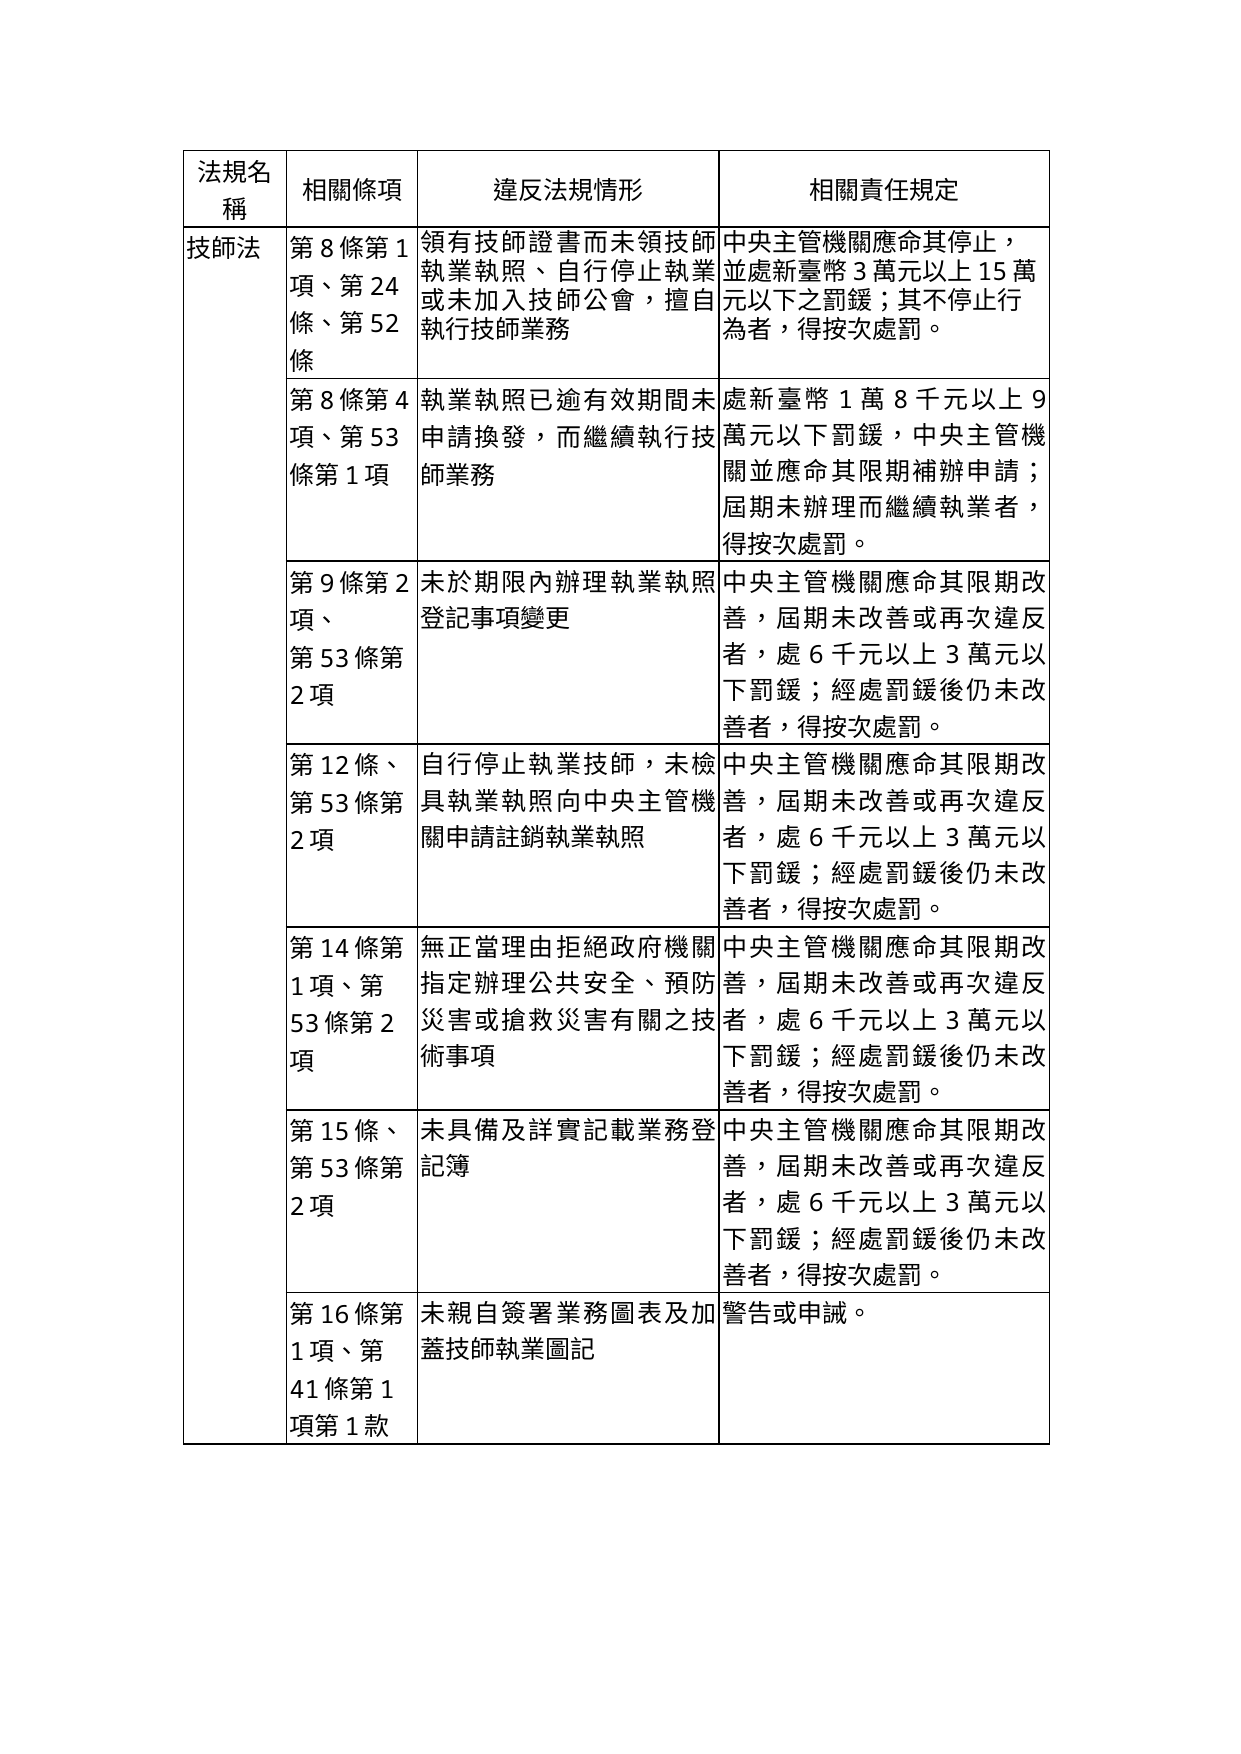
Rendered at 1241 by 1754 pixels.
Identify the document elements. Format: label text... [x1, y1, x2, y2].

table_cell 第12條、 第53條第2項 [287, 745, 417, 926]
table_cell 技師法 [184, 228, 286, 1443]
table_header 相關條項 [287, 151, 417, 226]
table_cell 中央主管機關應命其停止，並處新臺幣3萬元以上15萬元以下之罰鍰；其不停止行為者，得按次處罰。 [720, 228, 1049, 378]
table_cell 中央主管機關應命其限期改善，屆期未改善或再次違反者，處6千元以上3萬元以下罰鍰；經處罰鍰後仍未改善者，得按次處罰。 [720, 745, 1049, 926]
table_cell 領有技師證書而未領技師執業執照、自行停止執業或未加入技師公會，擅自執行技師業務 [418, 228, 718, 378]
table_cell 中央主管機關應命其限期改善，屆期未改善或再次違反者，處6千元以上3萬元以下罰鍰；經處罰鍰後仍未改善者，得按次處罰。 [720, 562, 1049, 743]
table_cell 未於期限內辦理執業執照登記事項變更 [418, 562, 718, 743]
table_cell 無正當理由拒絕政府機關指定辦理公共安全、預防災害或搶救災害有關之技術事項 [418, 928, 718, 1109]
table_cell 第15條、 第53條第2項 [287, 1111, 417, 1292]
table_cell 第9條第2項、 第53條第2項 [287, 562, 417, 743]
table_cell 中央主管機關應命其限期改善，屆期未改善或再次違反者，處6千元以上3萬元以下罰鍰；經處罰鍰後仍未改善者，得按次處罰。 [720, 928, 1049, 1109]
table_header 法規名稱 [184, 151, 286, 226]
table_cell 執業執照已逾有效期間未申請換發，而繼續執行技師業務 [418, 379, 718, 560]
table_cell 未具備及詳實記載業務登記簿 [418, 1111, 718, 1292]
table_cell 第14條第1項、第53條第2項 [287, 928, 417, 1109]
table_header 相關責任規定 [720, 151, 1049, 226]
table_cell 處新臺幣1萬8千元以上9萬元以下罰鍰，中央主管機關並應命其限期補辦申請；屆期未辦理而繼續執業者，得按次處罰。 [720, 379, 1049, 560]
table_cell 第8條第1項、第24條、第52條 [287, 228, 417, 378]
table_cell 未親自簽署業務圖表及加蓋技師執業圖記 [418, 1293, 718, 1443]
table_cell 自行停止執業技師，未檢具執業執照向中央主管機關申請註銷執業執照 [418, 745, 718, 926]
table_cell 中央主管機關應命其限期改善，屆期未改善或再次違反者，處6千元以上3萬元以下罰鍰；經處罰鍰後仍未改善者，得按次處罰。 [720, 1111, 1049, 1292]
table_header 違反法規情形 [418, 151, 718, 226]
table_cell 警告或申誡。 [720, 1293, 1049, 1443]
table_cell 第16條第1項、第41條第1項第1款 [287, 1293, 417, 1443]
table_cell 第8條第4項、第53條第1項 [287, 379, 417, 560]
